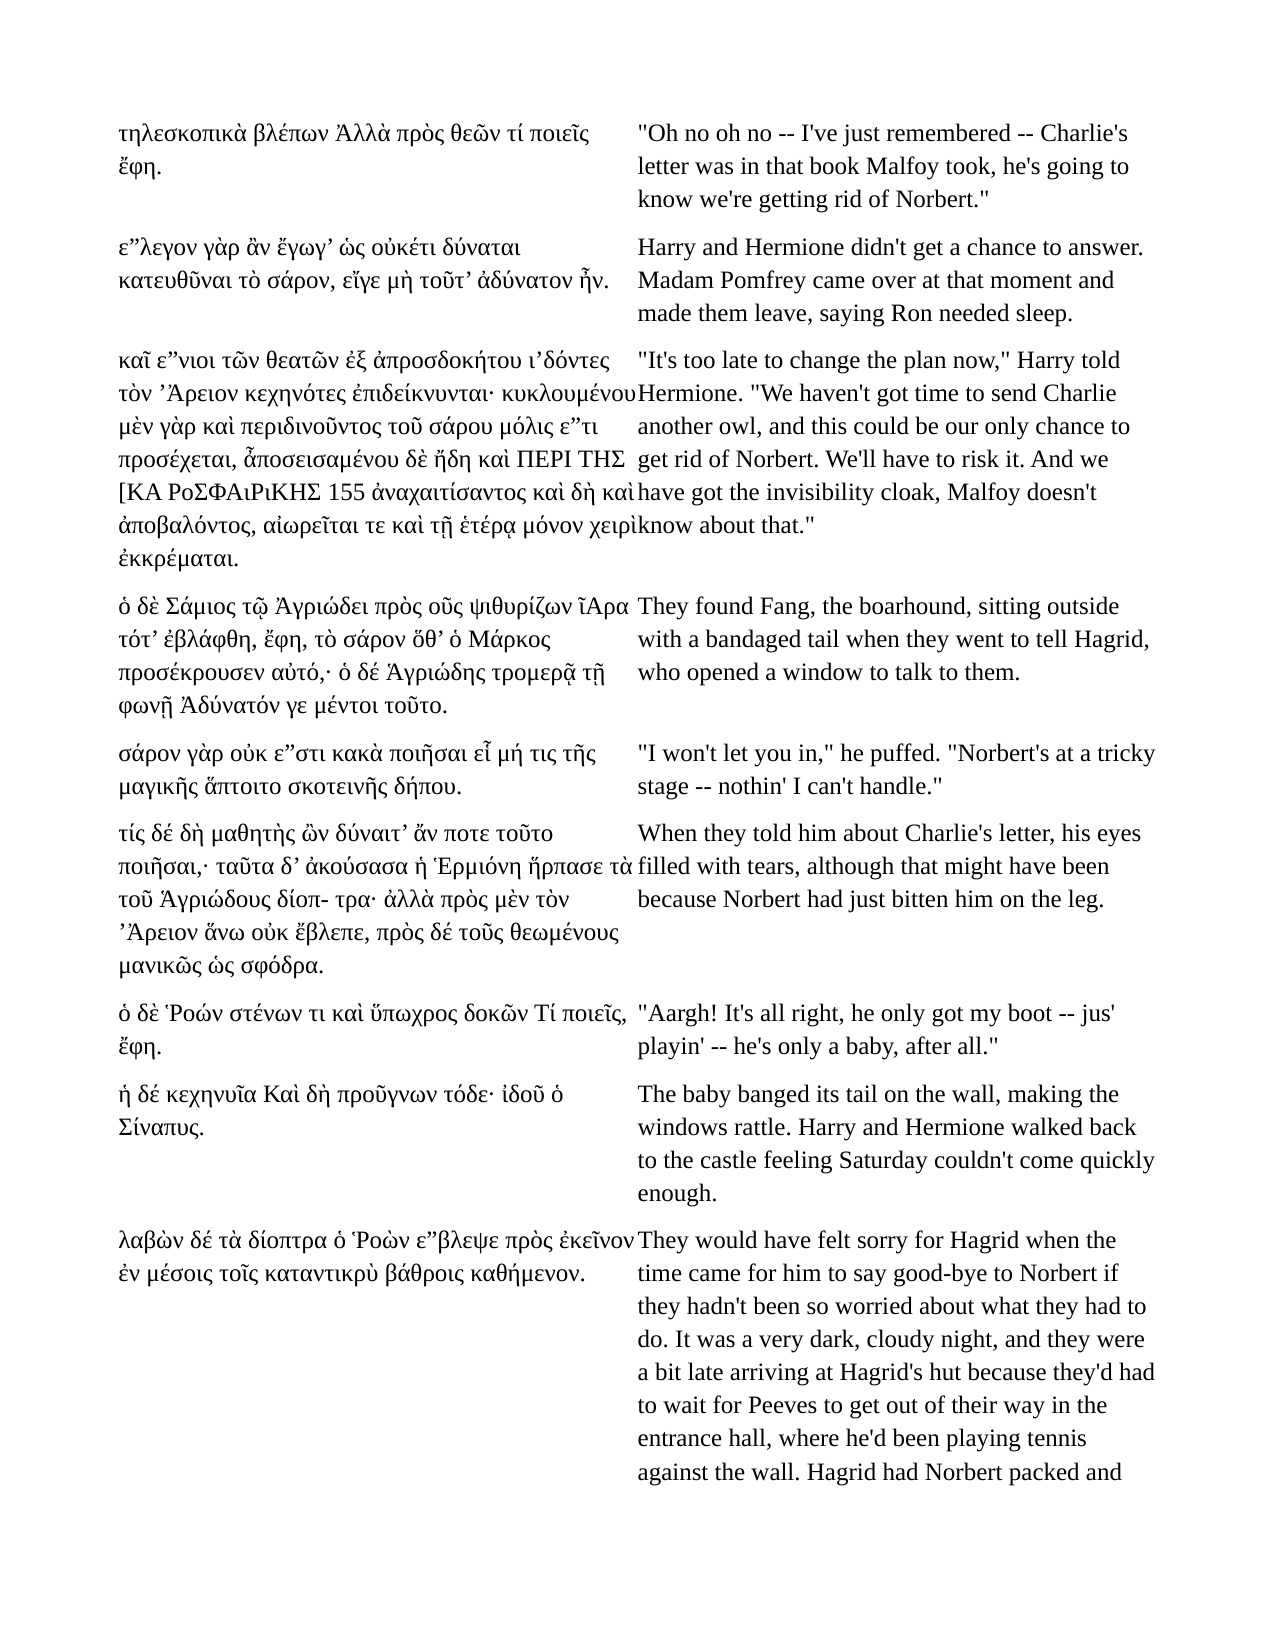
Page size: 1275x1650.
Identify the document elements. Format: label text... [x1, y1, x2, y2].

table_cell τηλεσκοπικὰ βλέπων Ἀλλὰ πρὸς θεῶν τί ποιεῖς ἔφη. [118, 118, 637, 232]
table_cell ὁ δὲ Σάμιος τῷ Ἀγριώδει πρὸς οῦς ψιθυρίζων ῖΑρα τότ’ ἐβλάφθη, ἔφη, τὸ σάρον ὅθ’ ὁ Μάρκος προσέκρουσεν αὐτό,· ὁ δέ Ἁγριώδης τρομερᾷ τῇ φωνῇ Ἀδύνατόν γε μέντοι τοῦτο. [118, 591, 637, 738]
table_cell "I won't let you in," he puffed. "Norbert's at a tricky stage -- nothin' I can't handle." [638, 738, 1157, 818]
table_cell When they told him about Charlie's letter, his eyes filled with tears, although that might have been because Norbert had just bitten him on the leg. [638, 819, 1157, 998]
table_cell ὁ δὲ Ῥοών στένων τι καὶ ὕπωχρος δοκῶν Τί ποιεῖς, ἔφη. [118, 998, 637, 1079]
table_cell They would have felt sorry for Hagrid when the time came for him to say good-bye to Norbert if they hadn't been so worried about what they had to do. It was a very dark, cloudy night, and they were a bit late arriving at Hagrid's hut because they'd had to wait for Peeves to get out of their way in the entrance hall, where he'd been playing tennis against the wall. Hagrid had Norbert packed and [638, 1225, 1157, 1485]
table_cell τίς δέ δὴ μαθητὴς ὢν δύναιτ’ ἄν ποτε τοῦτο ποιῆσαι,· ταῦτα δ’ ἀκούσασα ἡ Ἑρμιόνη ἥρπασε τὰ τοῦ Ἁγριώδους δίοπ- τρα· ἀλλὰ πρὸς μὲν τὸν ’Ἀρειον ἅνω οὐκ ἔβλεπε, πρὸς δέ τοῦς θεωμένους μανικῶς ὡς σφόδρα. [118, 819, 637, 998]
table_cell λαβὼν δέ τὰ δίοπτρα ὁ Ῥοὼν ε”βλεψε πρὸς ἐκεῖνον ἐν μέσοις τοῖς καταντικρὺ βάθροις καθήμενον. [118, 1225, 637, 1485]
table_cell "Aargh! It's all right, he only got my boot -- jus' playin' -- he's only a baby, after all." [638, 998, 1157, 1079]
table_cell They found Fang, the boarhound, sitting outside with a bandaged tail when they went to tell Hagrid, who opened a window to talk to them. [638, 591, 1157, 738]
table_cell "It's too late to change the plan now," Harry told Hermione. "We haven't got time to send Charlie another owl, and this could be our only chance to get rid of Norbert. We'll have to risk it. And we have got the invisibility cloak, Malfoy doesn't know about that." [638, 345, 1157, 591]
table_cell Harry and Hermione didn't get a chance to answer. Madam Pomfrey came over at that moment and made them leave, saying Ron needed sleep. [638, 232, 1157, 345]
table_cell ε”λεγον γὰρ ἂν ἔγωγ’ ὡς οὐκέτι δύναται κατευθῦναι τὸ σάρον, εἴγε μὴ τοῦτ’ ἀδύνατον ἦν. [118, 232, 637, 345]
table_cell σάρον γὰρ οὐκ ε”στι κακὰ ποιῆσαι εἷ μή τις τῆς μαγικῆς ἅπτοιτο σκοτεινῆς δήπου. [118, 738, 637, 818]
table_cell καῖ ε”νιοι τῶν θεατῶν ἐξ ἀπροσδοκήτου ι’δόντες τὸν ’Ἀρειον κεχηνότες ἐπιδείκνυνται· κυκλουμένου μὲν γὰρ καὶ περιδινοῦντος τοῦ σάρου μόλις ε”τι προσέχεται, ἆποσεισαμένου δὲ ἤδη καὶ ΠΕΡΙ ΤΗΣ [ΚΑ ΡοΣΦΑιΡιΚΗΣ 155 ἀναχαιτίσαντος καὶ δὴ καὶ ἀποβαλόντος, αἰωρεῖται τε καὶ τῇ ἑτέρᾳ μόνον χειρὶ ἐκκρέμαται. [118, 345, 637, 591]
table_cell The baby banged its tail on the wall, making the windows rattle. Harry and Hermione walked back to the castle feeling Saturday couldn't come quickly enough. [638, 1079, 1157, 1225]
table_cell "Oh no oh no -- I've just remembered -- Charlie's letter was in that book Malfoy took, he's going to know we're getting rid of Norbert." [638, 118, 1157, 232]
table_cell ἡ δέ κεχηνυῖα Καὶ δὴ προῦγνων τόδε· ἰδοῦ ὁ Σίναπυς. [118, 1079, 637, 1225]
